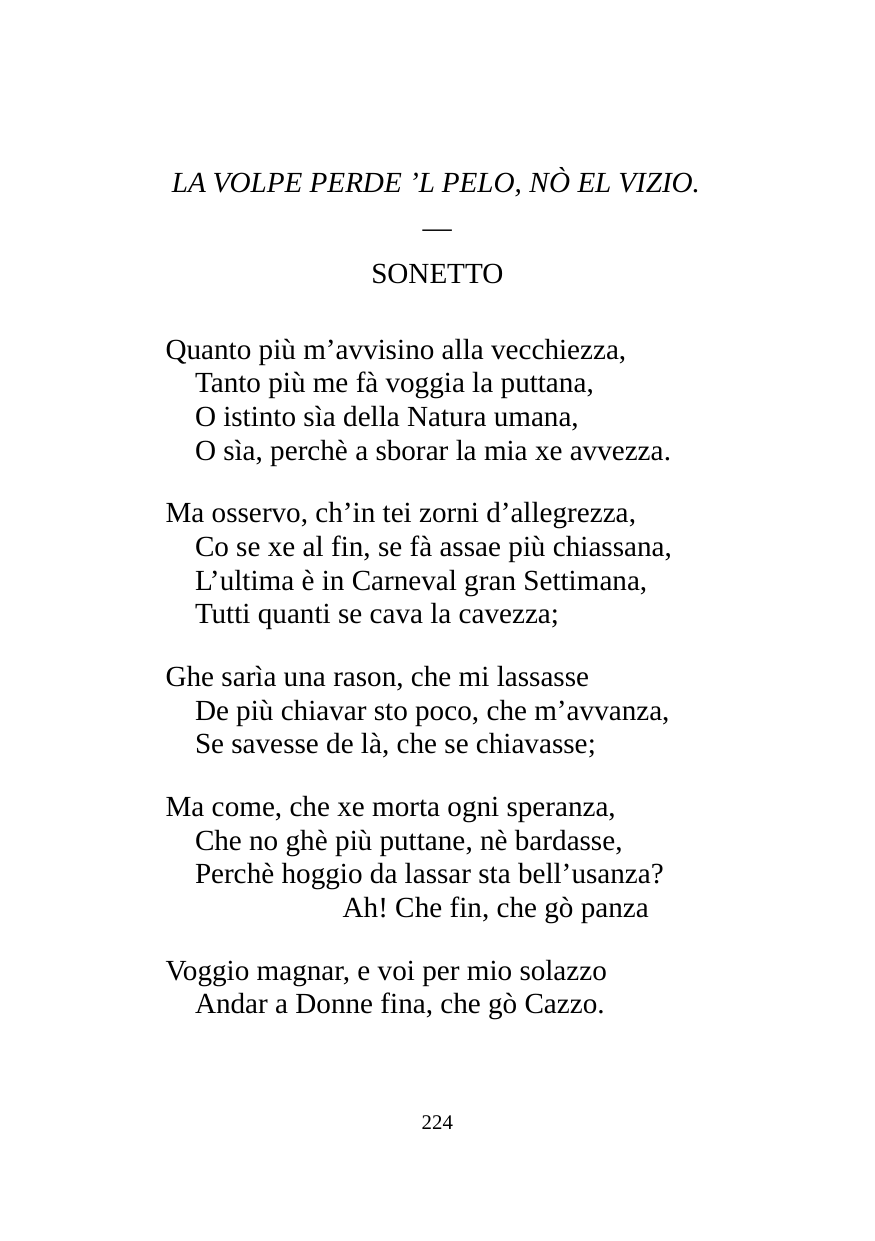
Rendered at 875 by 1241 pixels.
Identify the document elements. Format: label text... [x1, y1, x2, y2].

subtitle LA VOLPE PERDE ’L PELO, NÒ EL VIZIO. [106, 165, 768, 199]
text Ma come, che xe morta ogni speranza, Che no ghè più puttane, nè bardasse, Perchè hoggio da lassar sta bell’usanza? Ah! Che fin, che gò panza [165, 789, 768, 923]
text — [106, 211, 768, 244]
text Voggio magnar, e voi per mio solazzo Andar a Donne fina, che gò Cazzo. [165, 953, 768, 1020]
text Ma osservo, ch’in tei zorni d’allegrezza, Co se xe al fin, se fà assae più chiassana, L’ultima è in Carneval gran Settimana, Tutti quanti se cava la cavezza; [165, 496, 768, 630]
text Quanto più m’avvisino alla vecchiezza, Tanto più me fà voggia la puttana, O istinto sìa della Natura umana, O sìa, perchè a sborar la mia xe avvezza. [165, 332, 768, 466]
text Ghe sarìa una rason, che mi lassasse De più chiavar sto poco, che m’avvanza, Se savesse de là, che se chiavasse; [165, 659, 768, 760]
text SONETTO [106, 257, 768, 290]
